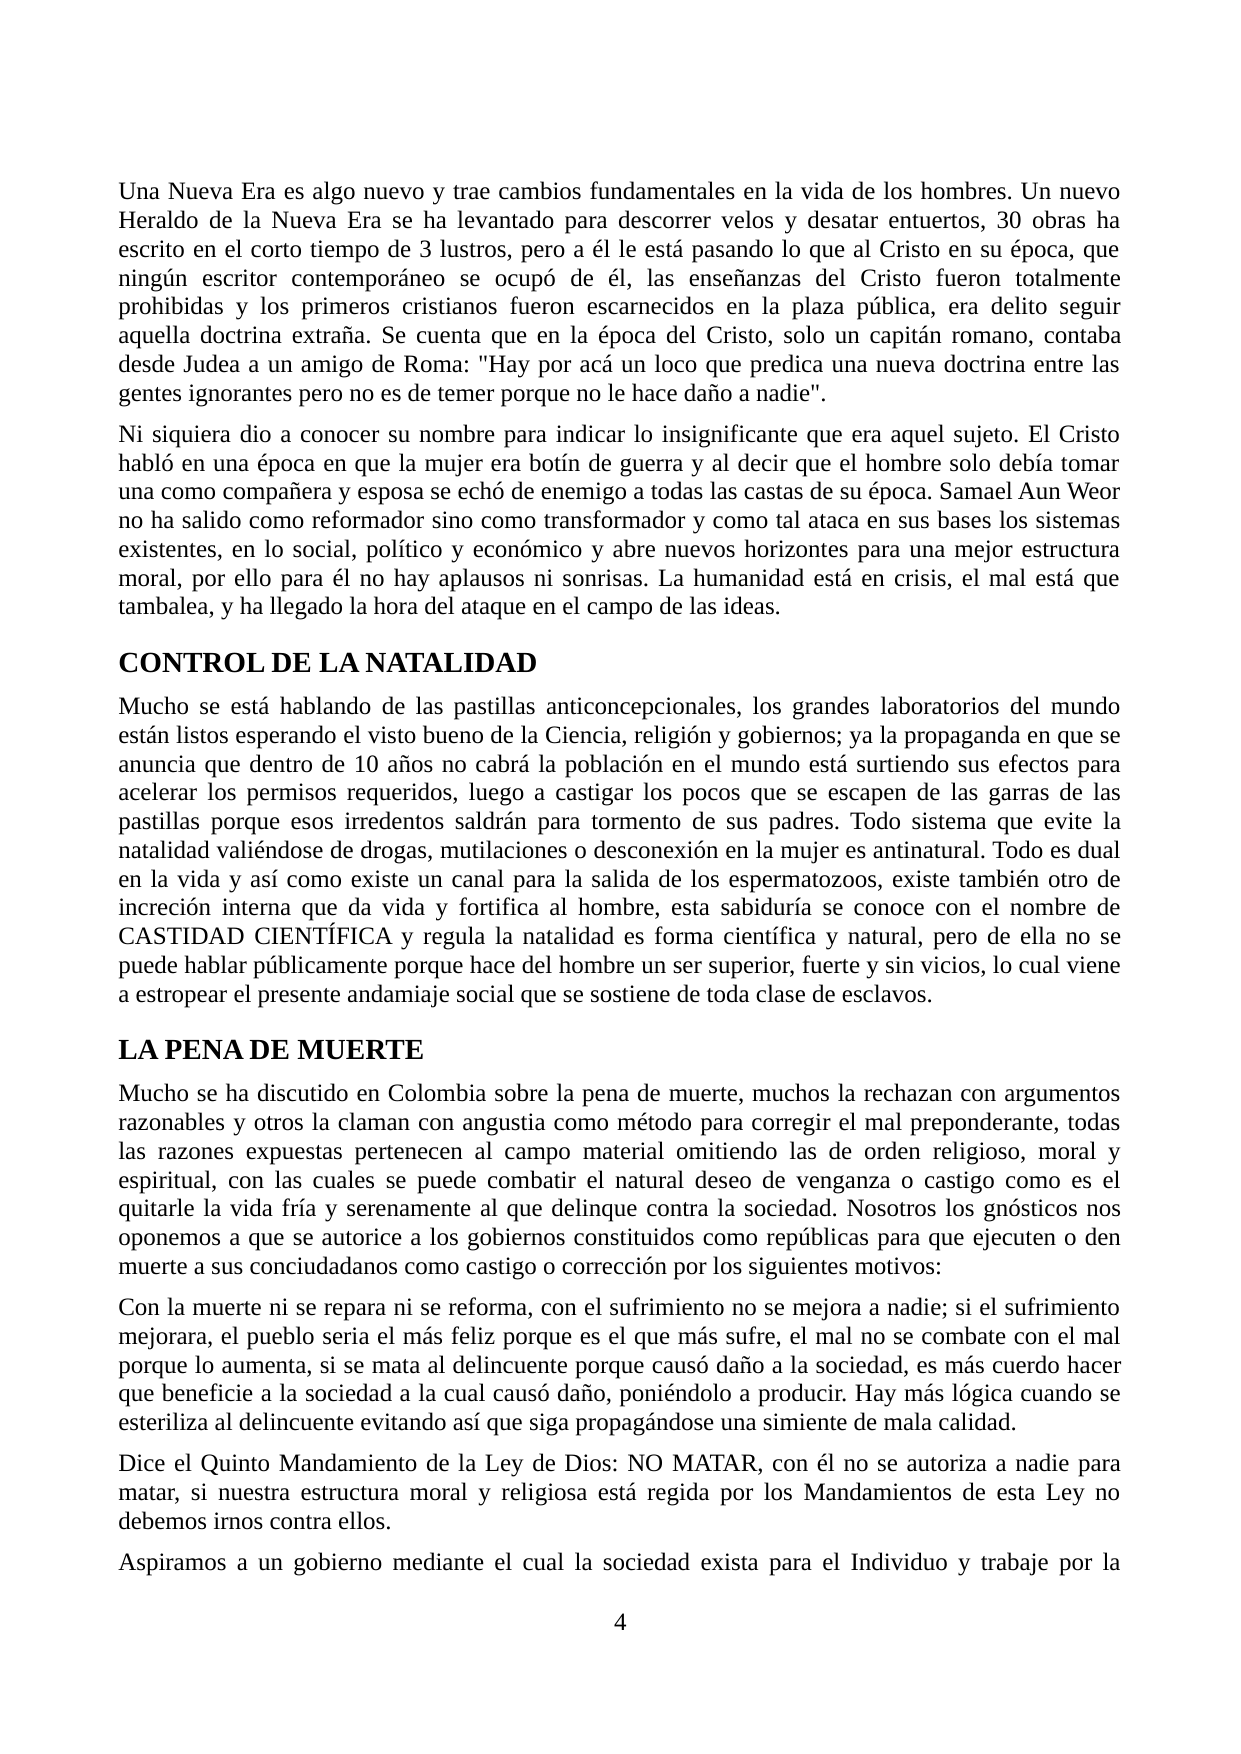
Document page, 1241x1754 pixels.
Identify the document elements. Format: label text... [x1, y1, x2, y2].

text Mucho se está hablando de las pastillas anticoncepcionales, los grandes laboratorios del mundo están listos esperando el visto bueno de la Ciencia, religión y gobiernos; ya la propaganda en que se anuncia que dentro de 10 años no cabrá la población en el mundo está surtiendo sus efectos para acelerar los permisos requeridos, luego a castigar los pocos que se escapen de las garras de las pastillas porque esos irredentos saldrán para tormento de sus padres. Todo sistema que evite la natalidad valiéndose de drogas, mutilaciones o desconexión en la mujer es antinatural. Todo es dual en la vida y así como existe un canal para la salida de los espermatozoos, existe también otro de increción interna que da vida y fortifica al hombre, esta sabiduría se conoce con el nombre de CASTIDAD CIENTÍFICA y regula la natalidad es forma científica y natural, pero de ella no se puede hablar públicamente porque hace del hombre un ser superior, fuerte y sin vicios, lo cual viene a estropear el presente andamiaje social que se sostiene de toda clase de esclavos. [118, 691, 1122, 1007]
text Con la muerte ni se repara ni se reforma, con el sufrimiento no se mejora a nadie; si el sufrimiento mejorara, el pueblo seria el más feliz porque es el que más sufre, el mal no se combate con el mal porque lo aumenta, si se mata al delincuente porque causó daño a la sociedad, es más cuerdo hacer que beneficie a la sociedad a la cual causó daño, poniéndolo a producir. Hay más lógica cuando se esteriliza al delincuente evitando así que siga propagándose una simiente de mala calidad. [118, 1292, 1122, 1436]
text Mucho se ha discutido en Colombia sobre la pena de muerte, muchos la rechazan con argumentos razonables y otros la claman con angustia como método para corregir el mal preponderante, todas las razones expuestas pertenecen al campo material omitiendo las de orden religioso, moral y espiritual, con las cuales se puede combatir el natural deseo de venganza o castigo como es el quitarle la vida fría y serenamente al que delinque contra la sociedad. Nosotros los gnósticos nos oponemos a que se autorice a los gobiernos constituidos como repúblicas para que ejecuten o den muerte a sus conciudadanos como castigo o corrección por los siguientes motivos: [118, 1078, 1122, 1280]
text Aspiramos a un gobierno mediante el cual la sociedad exista para el Individuo y trabaje por la [118, 1547, 1122, 1576]
text Una Nueva Era es algo nuevo y trae cambios fundamentales en la vida de los hombres. Un nuevo Heraldo de la Nueva Era se ha levantado para descorrer velos y desatar entuertos, 30 obras ha escrito en el corto tiempo de 3 lustros, pero a él le está pasando lo que al Cristo en su época, que ningún escritor contemporáneo se ocupó de él, las enseñanzas del Cristo fueron totalmente prohibidas y los primeros cristianos fueron escarnecidos en la plaza pública, era delito seguir aquella doctrina extraña. Se cuenta que en la época del Cristo, solo un capitán romano, contaba desde Judea a un amigo de Roma: "Hay por acá un loco que predica una nueva doctrina entre las gentes ignorantes pero no es de temer porque no le hace daño a nadie". [118, 176, 1122, 406]
subtitle LA PENA DE MUERTE [118, 1032, 1122, 1066]
text Ni siquiera dio a conocer su nombre para indicar lo insignificante que era aquel sujeto. El Cristo habló en una época en que la mujer era botín de guerra y al decir que el hombre solo debía tomar una como compañera y esposa se echó de enemigo a todas las castas de su época. Samael Aun Weor no ha salido como reformador sino como transformador y como tal ataca en sus bases los sistemas existentes, en lo social, político y económico y abre nuevos horizontes para una mejor estructura moral, por ello para él no hay aplausos ni sonrisas. La humanidad está en crisis, el mal está que tambalea, y ha llegado la hora del ataque en el campo de las ideas. [118, 419, 1122, 620]
subtitle CONTROL DE LA NATALIDAD [118, 645, 1122, 679]
text Dice el Quinto Mandamiento de la Ley de Dios: NO MATAR, con él no se autoriza a nadie para matar, si nuestra estructura moral y religiosa está regida por los Mandamientos de esta Ley no debemos irnos contra ellos. [118, 1448, 1122, 1535]
